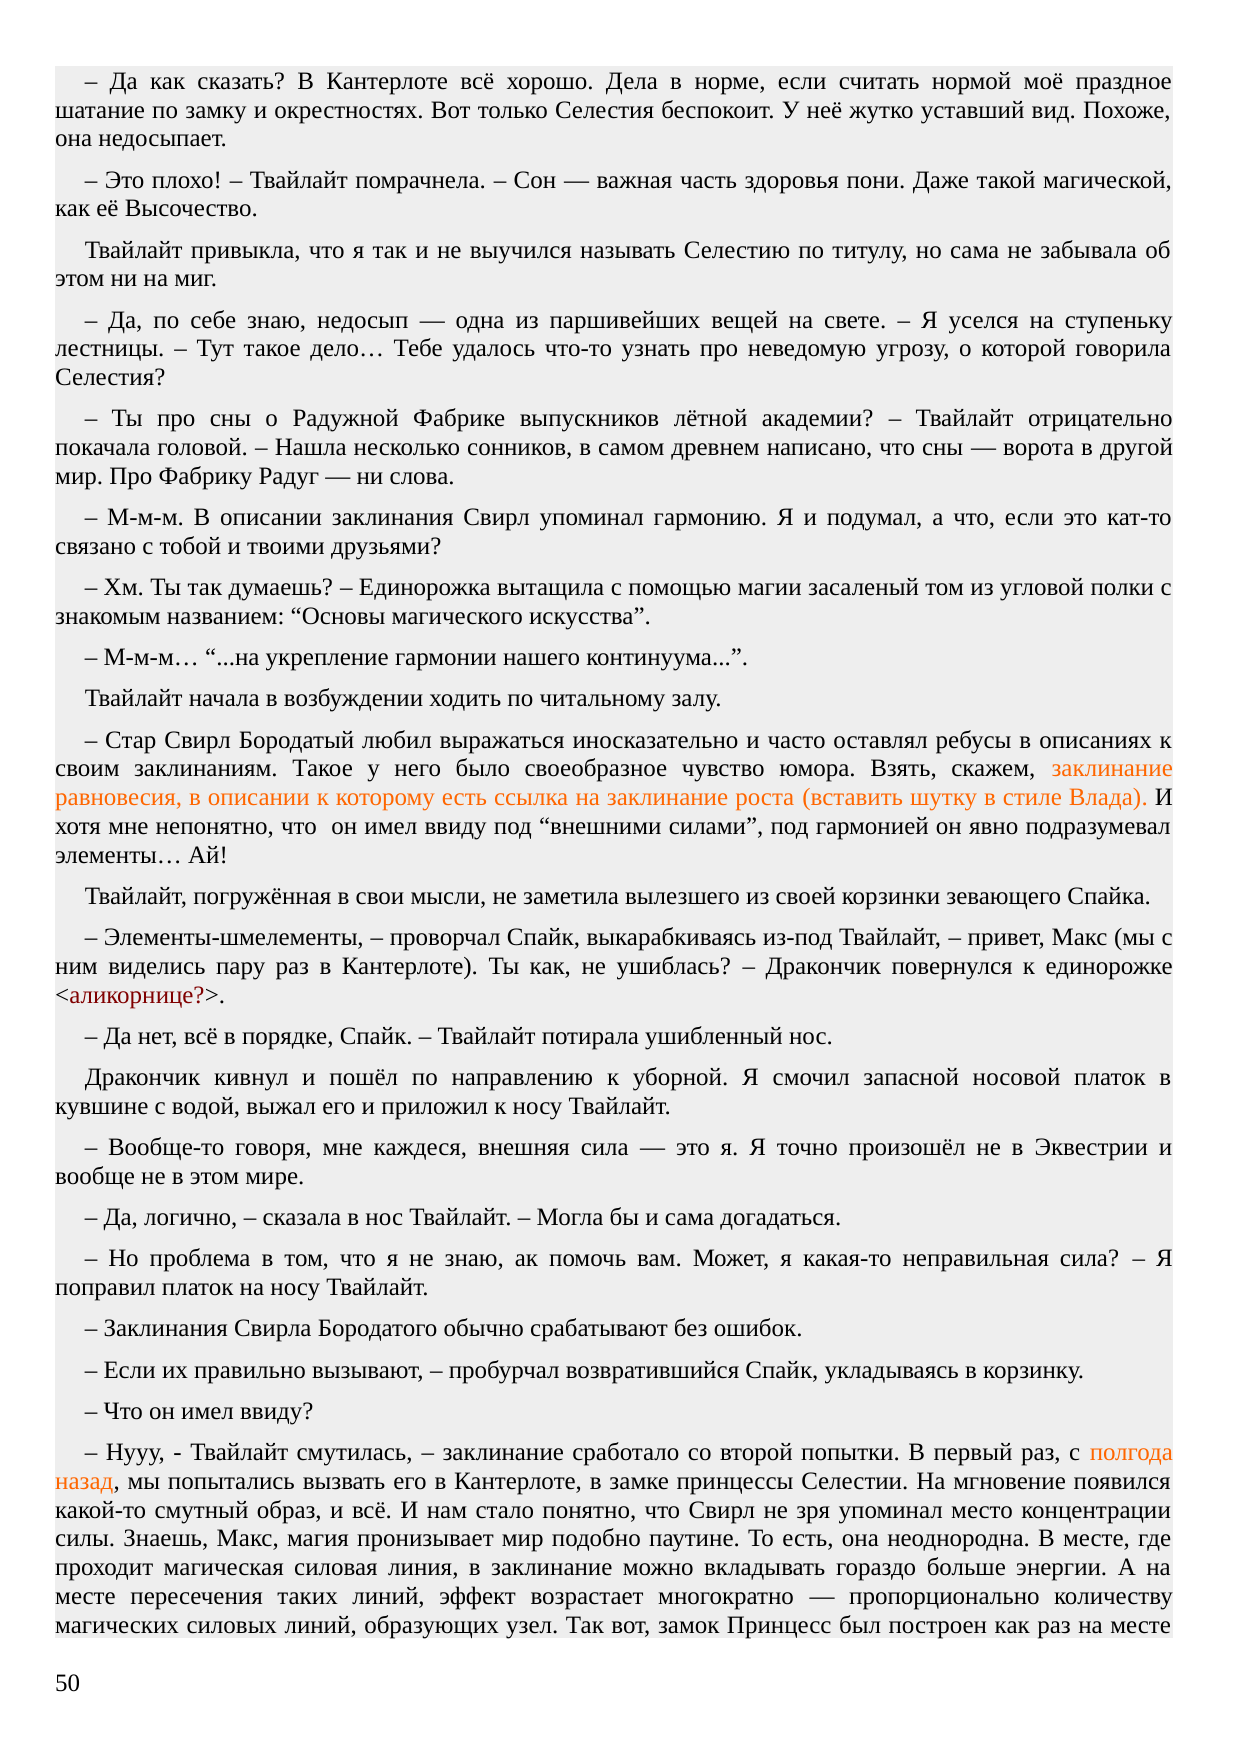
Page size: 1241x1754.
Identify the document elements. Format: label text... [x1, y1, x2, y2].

text – Вообще-то говоря, мне каждеся, внешняя сила — это я. Я точно произошёл не в Эквестрии и вообще не в этом мире. [55, 1132, 1173, 1190]
text Дракончик кивнул и пошёл по направлению к уборной. Я смочил запасной носовой платок в кувшине с водой, выжал его и приложил к носу Твайлайт. [55, 1062, 1173, 1120]
text – Да, по себе знаю, недосып — одна из паршивейших вещей на свете. – Я уселся на ступеньку лестницы. – Тут такое дело… Тебе удалось что-то узнать про неведомую угрозу, о которой говорила Селестия? [55, 305, 1173, 391]
text – Нууу, - Твайлайт смутилась, – заклинание сработало со второй попытки. В первый раз, с полгода назад, мы попытались вызвать его в Кантерлоте, в замке принцессы Селестии. На мгновение появился какой-то смутный образ, и всё. И нам стало понятно, что Свирл не зря упоминал место концентрации силы. Знаешь, Макс, магия пронизывает мир подобно паутине. То есть, она неоднородна. В месте, где проходит магическая силовая линия, в заклинание можно вкладывать гораздо больше энергии. А на месте пересечения таких линий, эффект возрастает многократно — пропорционально количеству магических силовых линий, образующих узел. Так вот, замок Принцесс был построен как раз на месте [55, 1437, 1173, 1638]
text – Ты про сны о Радужной Фабрике выпускников лётной академии? – Твайлайт отрицательно покачала головой. – Нашла несколько сонников, в самом древнем написано, что сны — ворота в другой мир. Про Фабрику Радуг — ни слова. [55, 403, 1173, 490]
text – Если их правильно вызывают, – пробурчал возвратившийся Спайк, укладываясь в корзинку. [55, 1355, 1173, 1383]
text – Что он имел ввиду? [55, 1396, 1173, 1425]
text – Хм. Ты так думаешь? – Единорожка вытащила с помощью магии засаленый том из угловой полки с знакомым названием: “Основы магического искусства”. [55, 572, 1173, 630]
text – М-м-м… “...на укрепление гармонии нашего континуума...”. [55, 642, 1173, 671]
text – Это плохо! – Твайлайт помрачнела. – Сон — важная часть здоровья пони. Даже такой магической, как её Высочество. [55, 165, 1173, 222]
text – Элементы-шмелементы, – проворчал Спайк, выкарабкиваясь из-под Твайлайт, – привет, Макс (мы с ним виделись пару раз в Кантерлоте). Ты как, не ушиблась? – Дракончик повернулся к единорожке <аликорнице?>. [55, 922, 1173, 1008]
text – Да нет, всё в порядке, Спайк. – Твайлайт потирала ушибленный нос. [55, 1021, 1173, 1050]
text Твайлайт начала в возбуждении ходить по читальному залу. [55, 683, 1173, 712]
text – Но проблема в том, что я не знаю, ак помочь вам. Может, я какая-то неправильная сила? – Я поправил платок на носу Твайлайт. [55, 1243, 1173, 1301]
text – Да, логично, – сказала в нос Твайлайт. – Могла бы и сама догадаться. [55, 1202, 1173, 1231]
text Твайлайт привыкла, что я так и не выучился называть Селестию по титулу, но сама не забывала об этом ни на миг. [55, 235, 1173, 292]
text Твайлайт, погружённая в свои мысли, не заметила вылезшего из своей корзинки зевающего Спайка. [55, 881, 1173, 910]
text – М-м-м. В описании заклинания Свирл упоминал гармонию. Я и подумал, а что, если это кат-то связано с тобой и твоими друзьями? [55, 502, 1173, 560]
text – Да как сказать? В Кантерлоте всё хорошо. Дела в норме, если считать нормой моё праздное шатание по замку и окрестностях. Вот только Селестия беспокоит. У неё жутко уставший вид. Похоже, она недосыпает. [55, 66, 1173, 152]
text – Заклинания Свирла Бородатого обычно срабатывают без ошибок. [55, 1313, 1173, 1342]
text – Стар Свирл Бородатый любил выражаться иносказательно и часто оставлял ребусы в описаниях к своим заклинаниям. Такое у него было своеобразное чувство юмора. Взять, скажем, заклинание равновесия, в описании к которому есть ссылка на заклинание роста (вставить шутку в стиле Влада). И хотя мне непонятно, что он имел ввиду под “внешними силами”, под гармонией он явно подразумевал элементы… Ай! [55, 725, 1173, 868]
